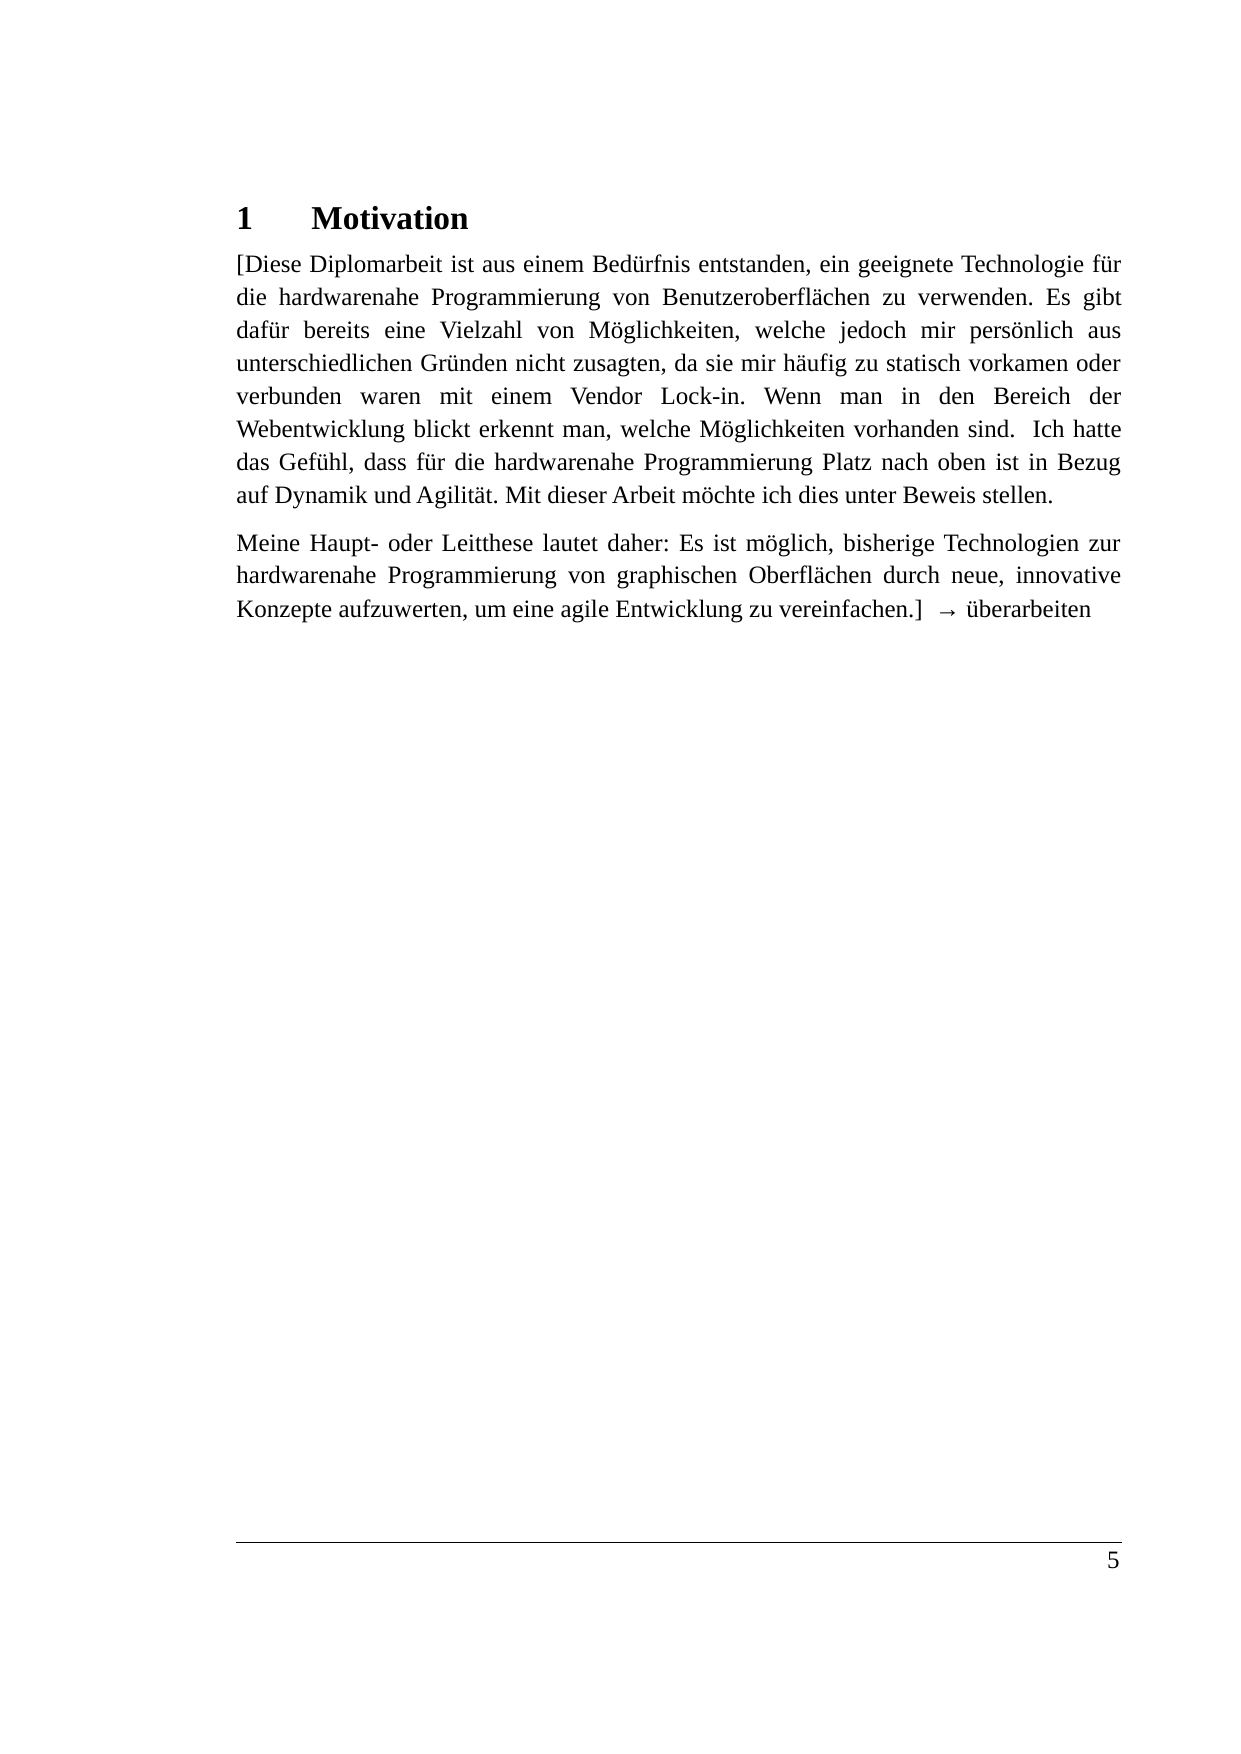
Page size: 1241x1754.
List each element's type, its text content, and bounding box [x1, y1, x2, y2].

text Meine Haupt- oder Leitthese lautet daher: Es ist möglich, bisherige Technologien zur hardwarenahe Programmierung von graphischen Oberflächen durch neue, innovative Konzepte aufzuwerten, um eine agile Entwicklung zu vereinfachen.] → überarbeiten [236, 528, 1122, 622]
subtitle Motivation [236, 198, 1122, 236]
text [Diese Diplomarbeit ist aus einem Bedürfnis entstanden, ein geeignete Technologie für die hardwarenahe Programmierung von Benutzeroberflächen zu verwenden. Es gibt dafür bereits eine Vielzahl von Möglichkeiten, welche jedoch mir persönlich aus unterschiedlichen Gründen nicht zusagten, da sie mir häufig zu statisch vorkamen oder verbunden waren mit einem Vendor Lock-in. Wenn man in den Bereich der Webentwicklung blickt erkennt man, welche Möglichkeiten vorhanden sind. Ich hatte das Gefühl, dass für die hardwarenahe Programmierung Platz nach oben ist in Bezug auf Dynamik und Agilität. Mit dieser Arbeit möchte ich dies unter Beweis stellen. [236, 249, 1122, 509]
